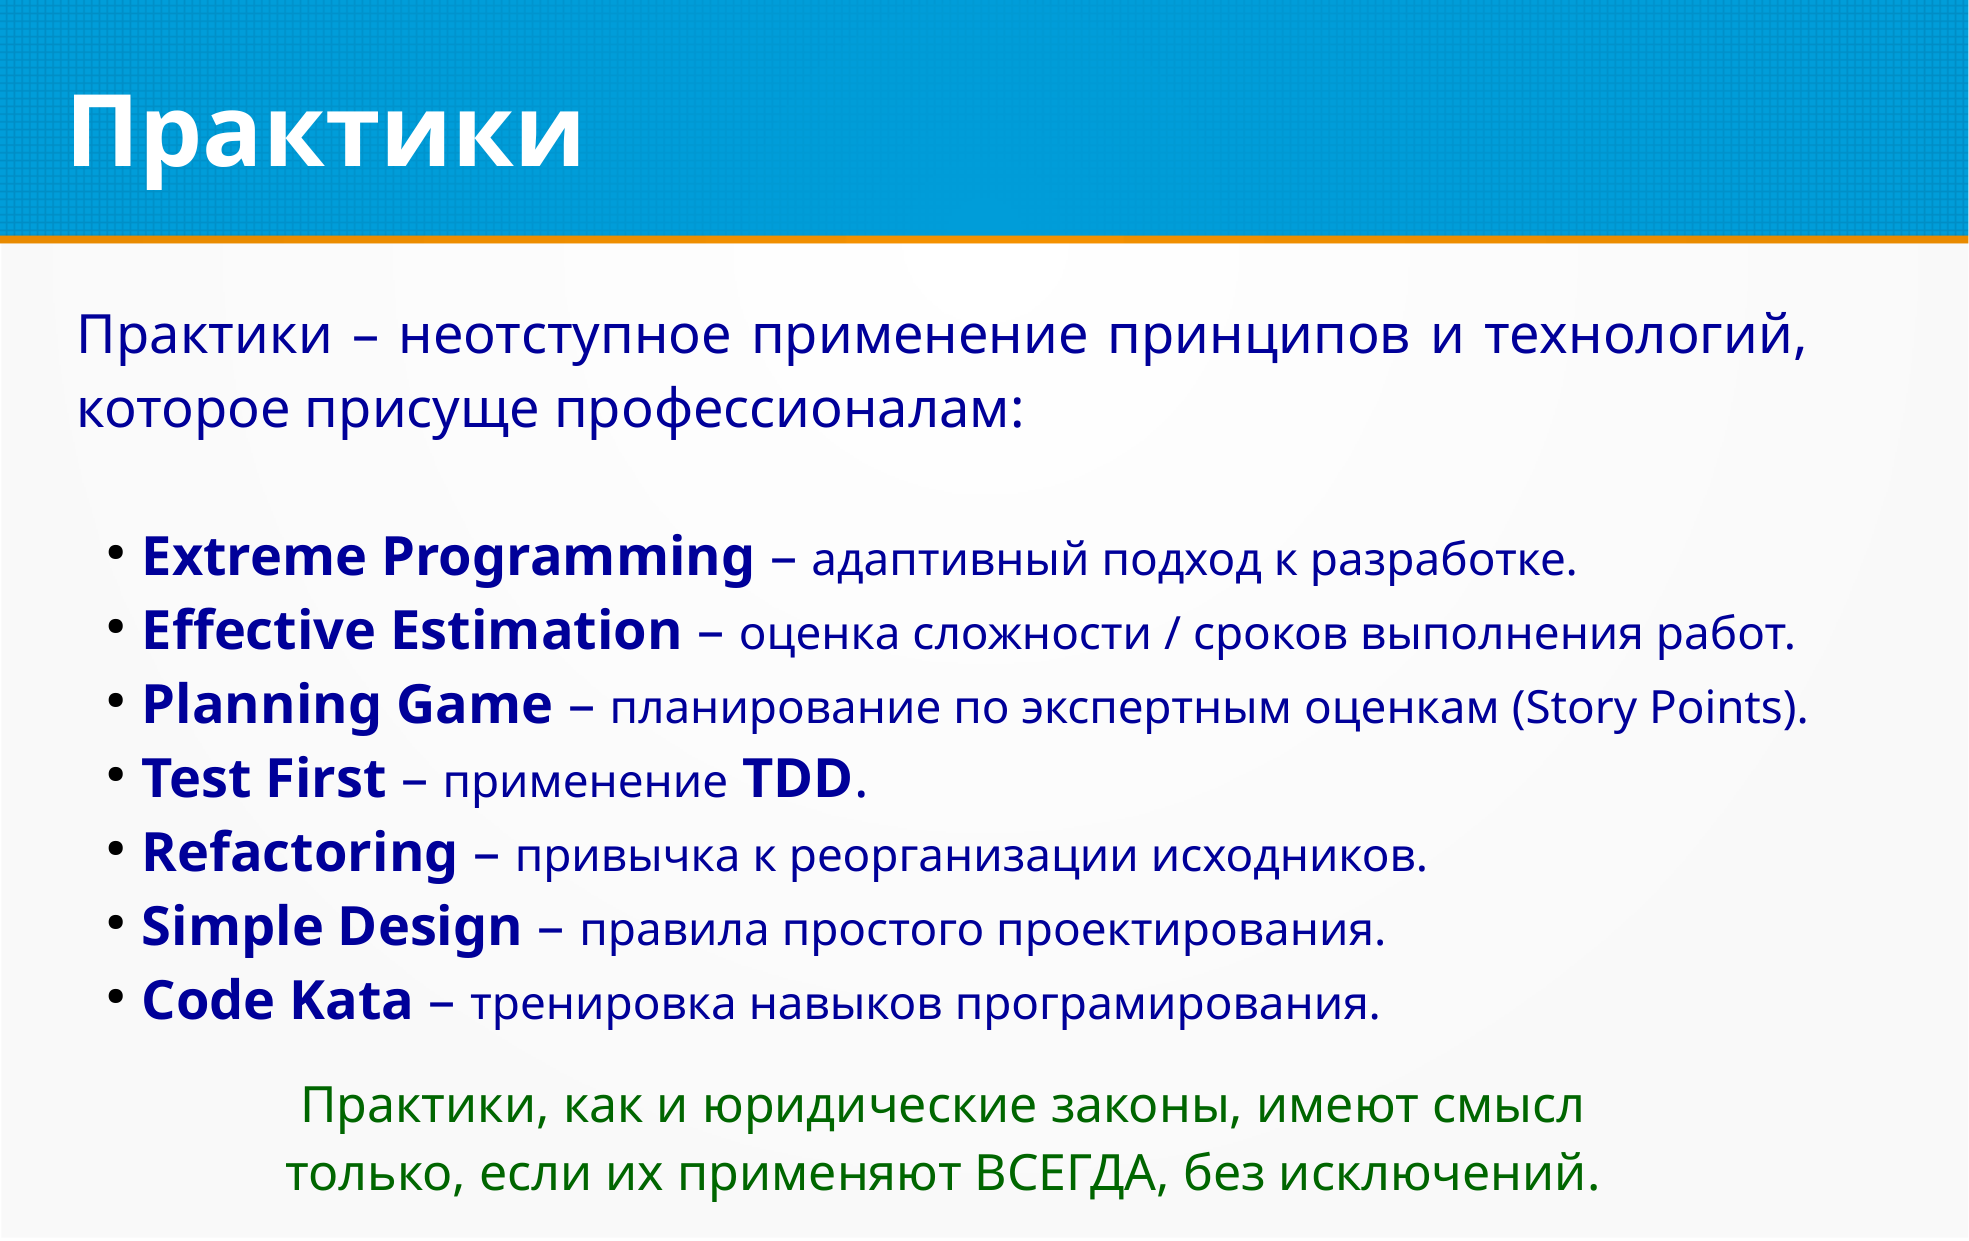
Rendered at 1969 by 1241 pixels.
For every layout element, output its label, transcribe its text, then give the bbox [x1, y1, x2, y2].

text_box Практики [59, 55, 1902, 200]
text_box Практики – неотступное применение принципов и технологий, которое присуще профессионалам: Extreme Programming – адаптивный подход к разработке. Effective Estimation – оценка сложности / сроков выполнения работ. Planning Game – планирование по экспертным оценкам (Story Points). Test First – применение TDD. Refactoring – привычка к реорганизации исходников. Simple Design – правила простого проектирования. Code Kata – тренировка навыков програмирования. Практики, как и юридические законы, имеют смысл только, если их применяют ВСЕГДА, без исключений. [70, 289, 1902, 1220]
picture [0, 236, 1969, 1241]
